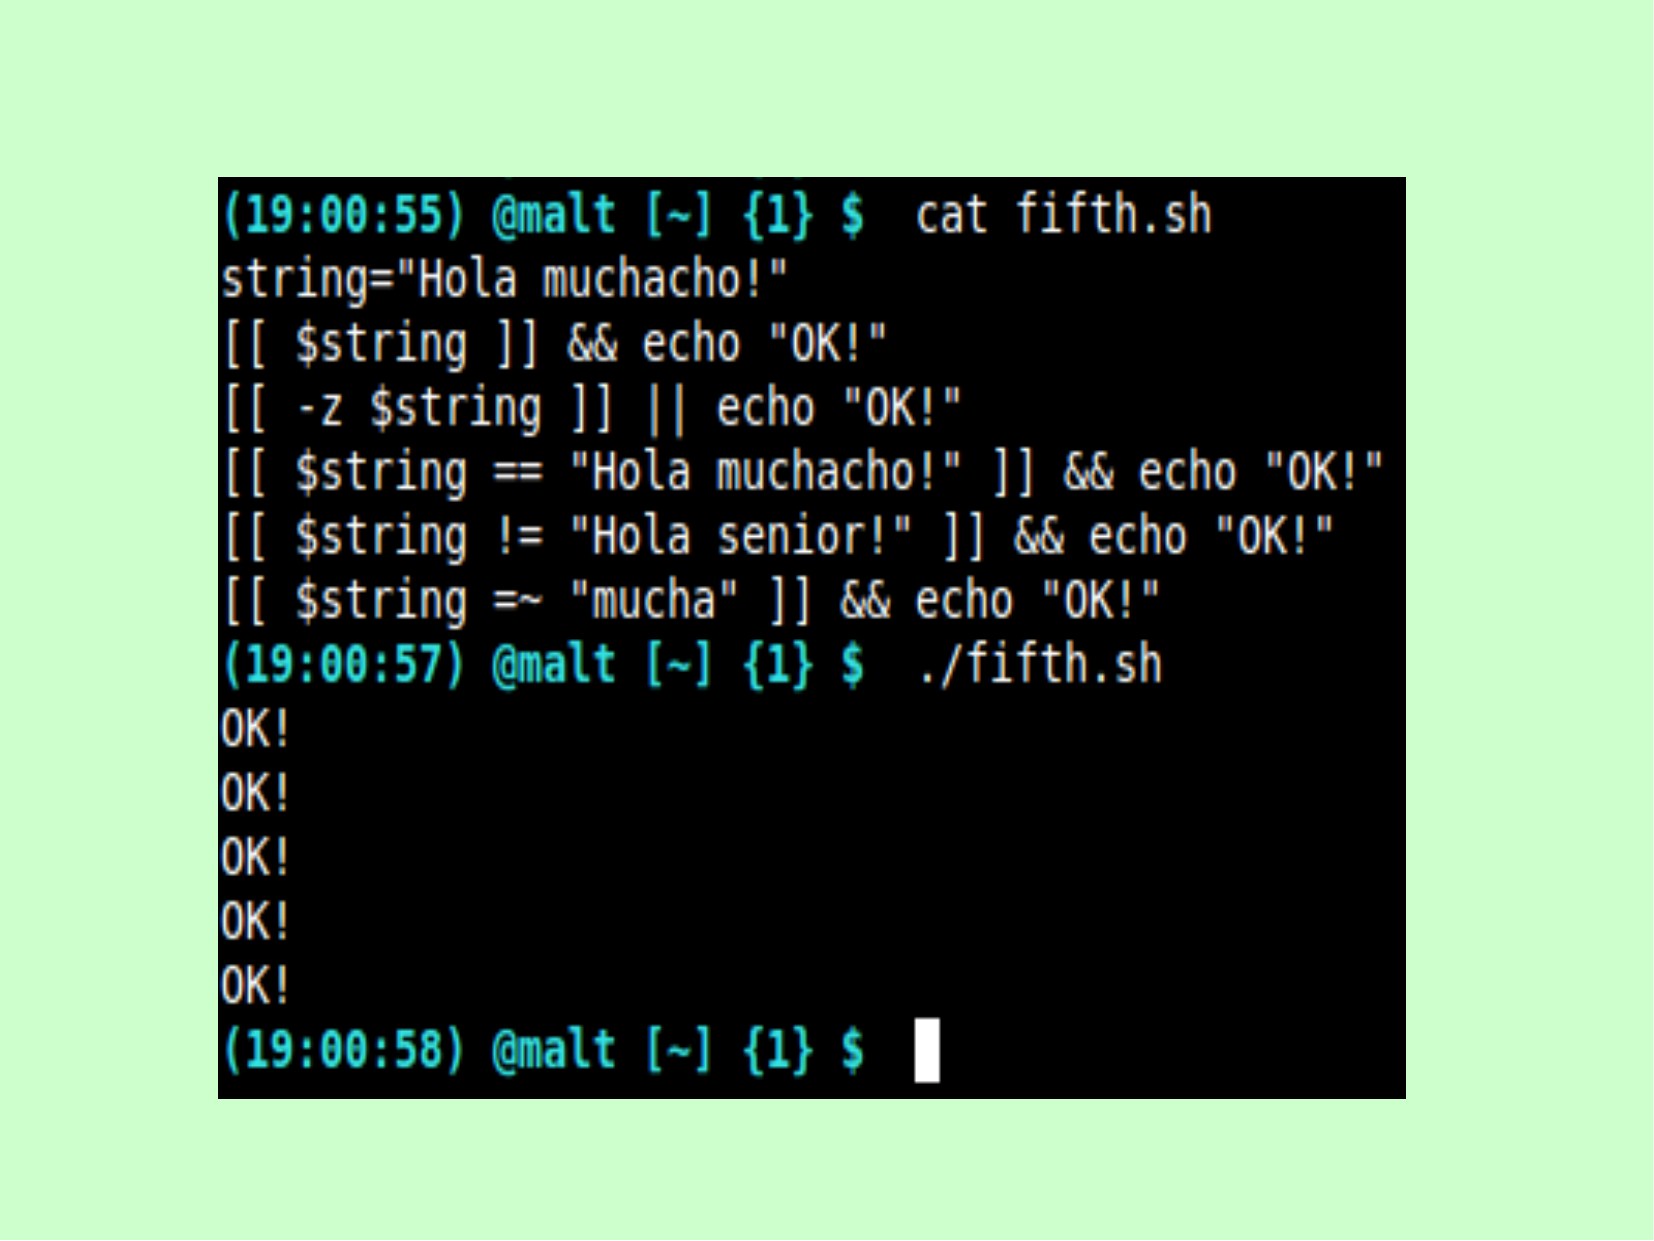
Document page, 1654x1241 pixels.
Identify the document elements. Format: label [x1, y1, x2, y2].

picture [218, 177, 1406, 1099]
